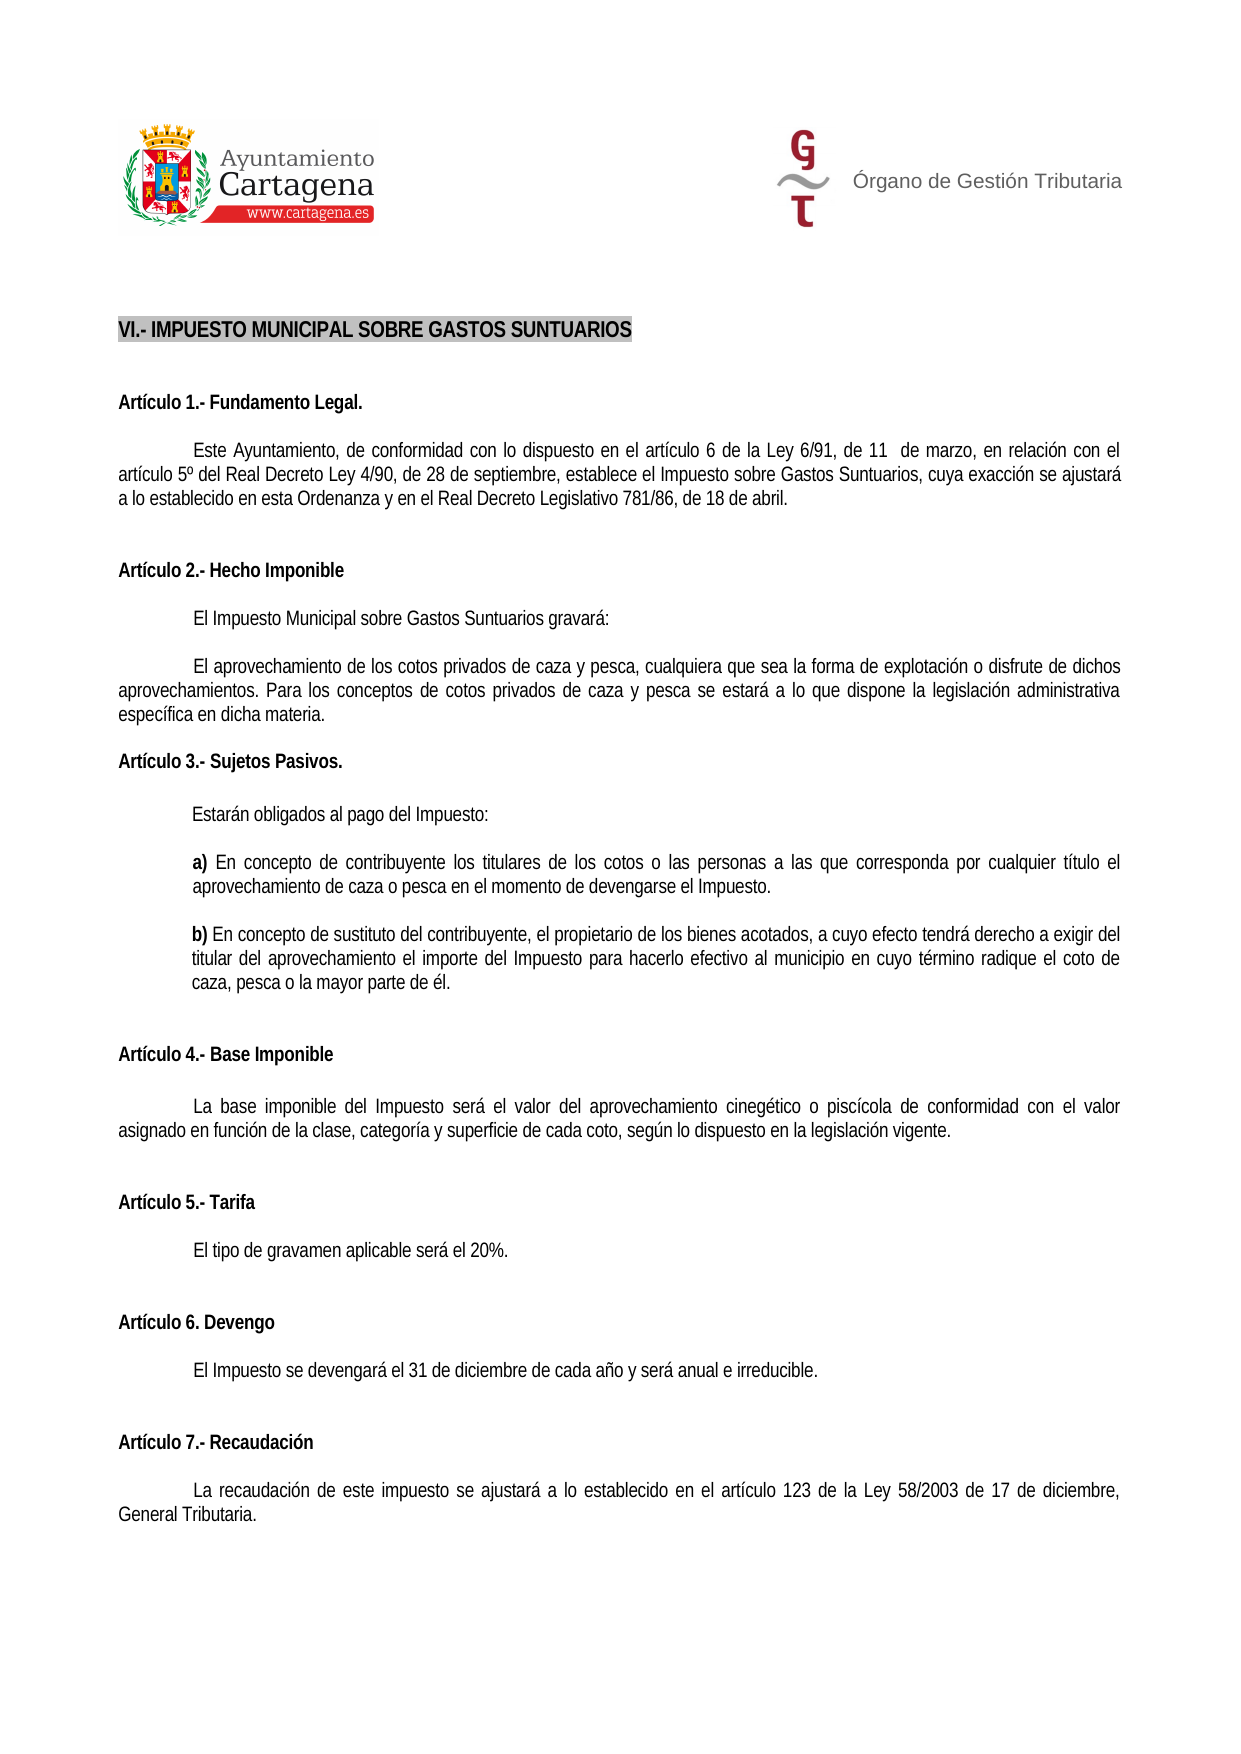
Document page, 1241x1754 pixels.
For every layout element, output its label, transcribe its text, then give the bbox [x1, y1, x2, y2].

text VI.- IMPUESTO MUNICIPAL SOBRE GASTOS SUNTUARIOS [118, 316, 1122, 342]
text Artículo 5.- Tarifa [118, 1190, 1122, 1214]
text Estarán obligados al pago del Impuesto: [118, 802, 1122, 826]
text b) En concepto de sustituto del contribuyente, el propietario de los bienes acotados, a cuyo efecto tendrá derecho a exigir del titular del aprovechamiento el importe del Impuesto para hacerlo efectivo al municipio en cuyo término radique el coto de caza, pesca o la mayor parte de él. [192, 922, 1122, 994]
text a) En concepto de contribuyente los titulares de los cotos o las personas a las que corresponda por cualquier título el aprovechamiento de caza o pesca en el momento de devengarse el Impuesto. [192, 850, 1122, 898]
text El aprovechamiento de los cotos privados de caza y pesca, cualquiera que sea la forma de explotación o disfrute de dichos aprovechamientos. Para los conceptos de cotos privados de caza y pesca se estará a lo que dispone la legislación administrativa específica en dicha materia. [118, 653, 1122, 725]
text Artículo 3.- Sujetos Pasivos. [118, 749, 1122, 773]
text Artículo 7.- Recaudación [118, 1429, 1122, 1453]
text Este Ayuntamiento, de conformidad con lo dispuesto en el artículo 6 de la Ley 6/91, de 11 de marzo, en relación con el artículo 5º del Real Decreto Ley 4/90, de 28 de septiembre, establece el Impuesto sobre Gastos Suntuarios, cuya exacción se ajustará a lo establecido en esta Ordenanza y en el Real Decreto Legislativo 781/86, de 18 de abril. [118, 438, 1122, 510]
text Artículo 6. Devengo [118, 1310, 1122, 1334]
text Artículo 1.- Fundamento Legal. [118, 390, 1122, 414]
text El Impuesto Municipal sobre Gastos Suntuarios gravará: [118, 606, 1122, 629]
text El tipo de gravamen aplicable será el 20%. [118, 1238, 1122, 1262]
text El Impuesto se devengará el 31 de diciembre de cada año y será anual e irreducible. [118, 1358, 1122, 1382]
picture [117, 119, 379, 236]
text Artículo 2.- Hecho Imponible [118, 558, 1122, 582]
text La base imponible del Impuesto será el valor del aprovechamiento cinegético o piscícola de conformidad con el valor asignado en función de la clase, categoría y superficie de cada coto, según lo dispuesto en la legislación vigente. [118, 1094, 1122, 1142]
text Artículo 4.- Base Imponible [118, 1042, 1122, 1066]
text La recaudación de este impuesto se ajustará a lo establecido en el artículo 123 de la Ley 58/2003 de 17 de diciembre, General Tributaria. [118, 1477, 1122, 1525]
